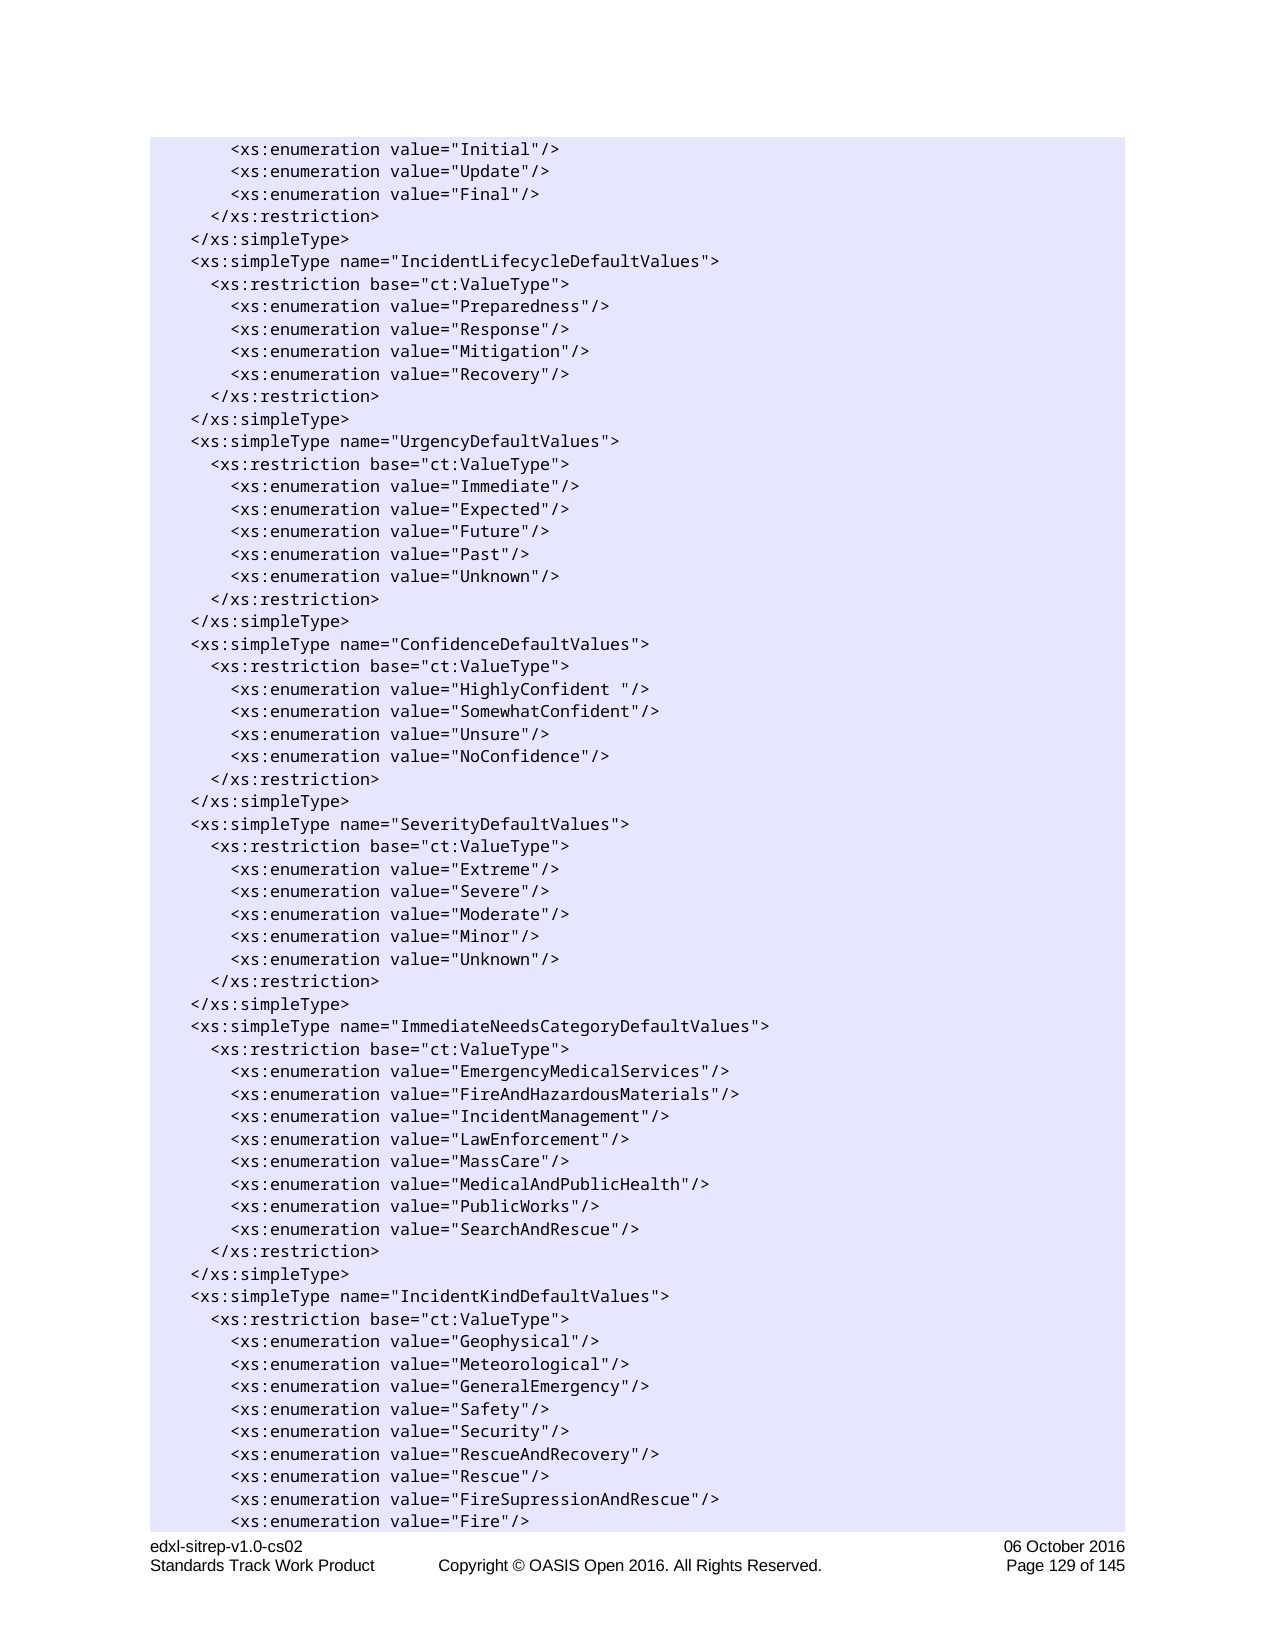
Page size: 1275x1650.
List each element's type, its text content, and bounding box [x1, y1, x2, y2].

text <xs:enumeration value="FireSupressionAndRescue"/> [150, 1487, 1125, 1510]
text <xs:enumeration value="Rescue"/> [150, 1465, 1125, 1487]
text <xs:simpleType name="UrgencyDefaultValues"> [150, 430, 1125, 452]
text <xs:enumeration value="Geophysical"/> [150, 1330, 1125, 1352]
text <xs:enumeration value="Extreme"/> [150, 857, 1125, 880]
text <xs:enumeration value="Minor"/> [150, 925, 1125, 947]
text <xs:restriction base="ct:ValueType"> [150, 655, 1125, 677]
text </xs:restriction> [150, 385, 1125, 407]
text </xs:simpleType> [150, 227, 1125, 250]
text <xs:enumeration value="Expected"/> [150, 497, 1125, 520]
text <xs:enumeration value="Safety"/> [150, 1397, 1125, 1420]
text <xs:enumeration value="Unsure"/> [150, 722, 1125, 745]
text <xs:enumeration value="Moderate"/> [150, 902, 1125, 925]
text <xs:restriction base="ct:ValueType"> [150, 452, 1125, 475]
text <xs:enumeration value="Severe"/> [150, 880, 1125, 902]
text <xs:simpleType name="ImmediateNeedsCategoryDefaultValues"> [150, 1015, 1125, 1037]
text <xs:enumeration value="Update"/> [150, 160, 1125, 182]
text </xs:restriction> [150, 767, 1125, 790]
text <xs:enumeration value="HighlyConfident "/> [150, 677, 1125, 700]
text <xs:restriction base="ct:ValueType"> [150, 1307, 1125, 1330]
text <xs:enumeration value="Future"/> [150, 520, 1125, 542]
text </xs:restriction> [150, 587, 1125, 610]
text </xs:restriction> [150, 205, 1125, 227]
text <xs:enumeration value="Preparedness"/> [150, 295, 1125, 317]
text <xs:enumeration value="LawEnforcement"/> [150, 1127, 1125, 1150]
text <xs:simpleType name="ConfidenceDefaultValues"> [150, 632, 1125, 655]
text <xs:restriction base="ct:ValueType"> [150, 272, 1125, 295]
text <xs:simpleType name="SeverityDefaultValues"> [150, 812, 1125, 835]
text <xs:enumeration value="Initial"/> [150, 137, 1125, 160]
text <xs:enumeration value="MedicalAndPublicHealth"/> [150, 1172, 1125, 1195]
text </xs:simpleType> [150, 790, 1125, 812]
text </xs:restriction> [150, 1240, 1125, 1262]
text <xs:enumeration value="Unknown"/> [150, 947, 1125, 970]
text <xs:enumeration value="IncidentManagement"/> [150, 1105, 1125, 1127]
text <xs:enumeration value="SearchAndRescue"/> [150, 1217, 1125, 1240]
text <xs:restriction base="ct:ValueType"> [150, 835, 1125, 857]
text <xs:enumeration value="GeneralEmergency"/> [150, 1375, 1125, 1397]
text <xs:enumeration value="RescueAndRecovery"/> [150, 1442, 1125, 1465]
text <xs:enumeration value="Unknown"/> [150, 565, 1125, 587]
text </xs:restriction> [150, 970, 1125, 992]
text <xs:enumeration value="Mitigation"/> [150, 340, 1125, 362]
text <xs:enumeration value="Fire"/> [150, 1510, 1125, 1532]
text </xs:simpleType> [150, 407, 1125, 430]
text <xs:enumeration value="Security"/> [150, 1420, 1125, 1442]
text </xs:simpleType> [150, 610, 1125, 632]
text <xs:enumeration value="EmergencyMedicalServices"/> [150, 1060, 1125, 1082]
text <xs:enumeration value="Meteorological"/> [150, 1352, 1125, 1375]
text <xs:restriction base="ct:ValueType"> [150, 1037, 1125, 1060]
text <xs:enumeration value="Immediate"/> [150, 475, 1125, 497]
text <xs:enumeration value="Recovery"/> [150, 362, 1125, 385]
text <xs:enumeration value="Past"/> [150, 542, 1125, 565]
text <xs:enumeration value="Final"/> [150, 182, 1125, 205]
text <xs:simpleType name="IncidentLifecycleDefaultValues"> [150, 250, 1125, 272]
text <xs:enumeration value="MassCare"/> [150, 1150, 1125, 1172]
text <xs:enumeration value="NoConfidence"/> [150, 745, 1125, 767]
text <xs:simpleType name="IncidentKindDefaultValues"> [150, 1285, 1125, 1307]
text </xs:simpleType> [150, 992, 1125, 1015]
text <xs:enumeration value="PublicWorks"/> [150, 1195, 1125, 1217]
text <xs:enumeration value="Response"/> [150, 317, 1125, 340]
text <xs:enumeration value="SomewhatConfident"/> [150, 700, 1125, 722]
text </xs:simpleType> [150, 1262, 1125, 1285]
text <xs:enumeration value="FireAndHazardousMaterials"/> [150, 1082, 1125, 1105]
